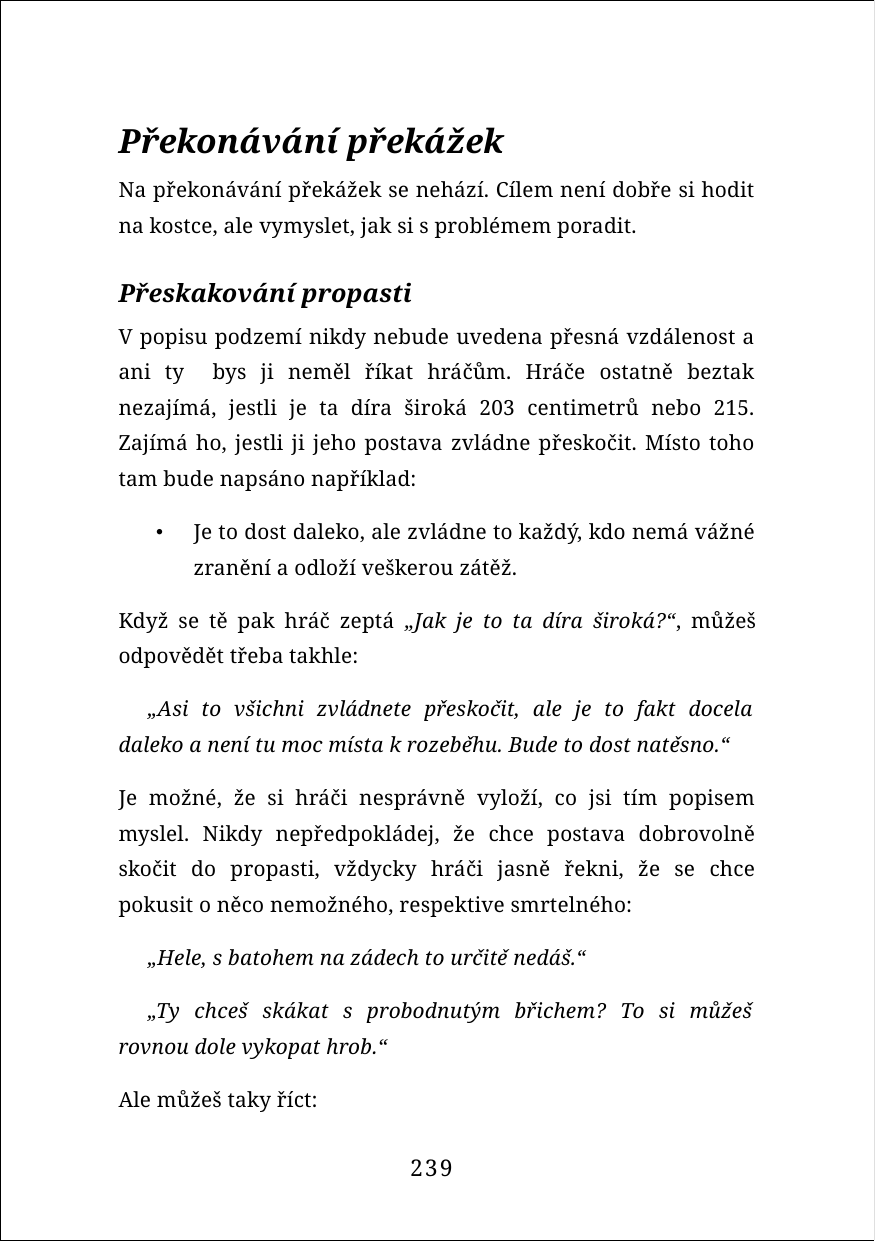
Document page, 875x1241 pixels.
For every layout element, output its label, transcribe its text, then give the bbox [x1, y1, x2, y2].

text Ale můžeš taky říct: [118, 1085, 756, 1113]
list Je to dost daleko, ale zvládne to každý, kdo nemá vážné zranění a odloží veškerou zátěž. [156, 517, 756, 581]
text „Hele, s batohem na zádech to určitě nedáš.“ [118, 943, 756, 972]
text Je možné, že si hráči nesprávně vyloží, co jsi tím popisem myslel. Nikdy nepředpokládej, že chce postava dobrovolně skočit do propasti, vždycky hráči jasně řekni, že se chce pokusit o něco nemožného, respektive smrtelného: [118, 783, 756, 918]
subtitle Překonávání překážek [118, 118, 756, 164]
text V popisu podzemí nikdy nebude uvedena přesná vzdálenost a ani ty bys ji neměl říkat hráčům. Hráče ostatně beztak nezajímá, jestli je ta díra široká 203 centimetrů nebo 215. Zajímá ho, jestli ji jeho postava zvládne přeskočit. Místo toho tam bude napsáno například: [118, 322, 756, 492]
text Na překonávání překážek se nehází. Cílem není dobře si hodit na kostce, ale vymyslet, jak si s problémem poradit. [118, 175, 756, 239]
text Když se tě pak hráč zeptá „Jak je to ta díra široká?“, můžeš odpovědět třeba takhle: [118, 606, 756, 670]
text „Ty chceš skákat s probodnutým břichem? To si můžeš rovnou dole vykopat hrob.“ [118, 996, 756, 1060]
text „Asi to všichni zvládnete přeskočit, ale je to fakt docela daleko a není tu moc místa k rozeběhu. Bude to dost natěsno.“ [118, 694, 756, 758]
subtitle Přeskakování propasti [118, 276, 756, 310]
